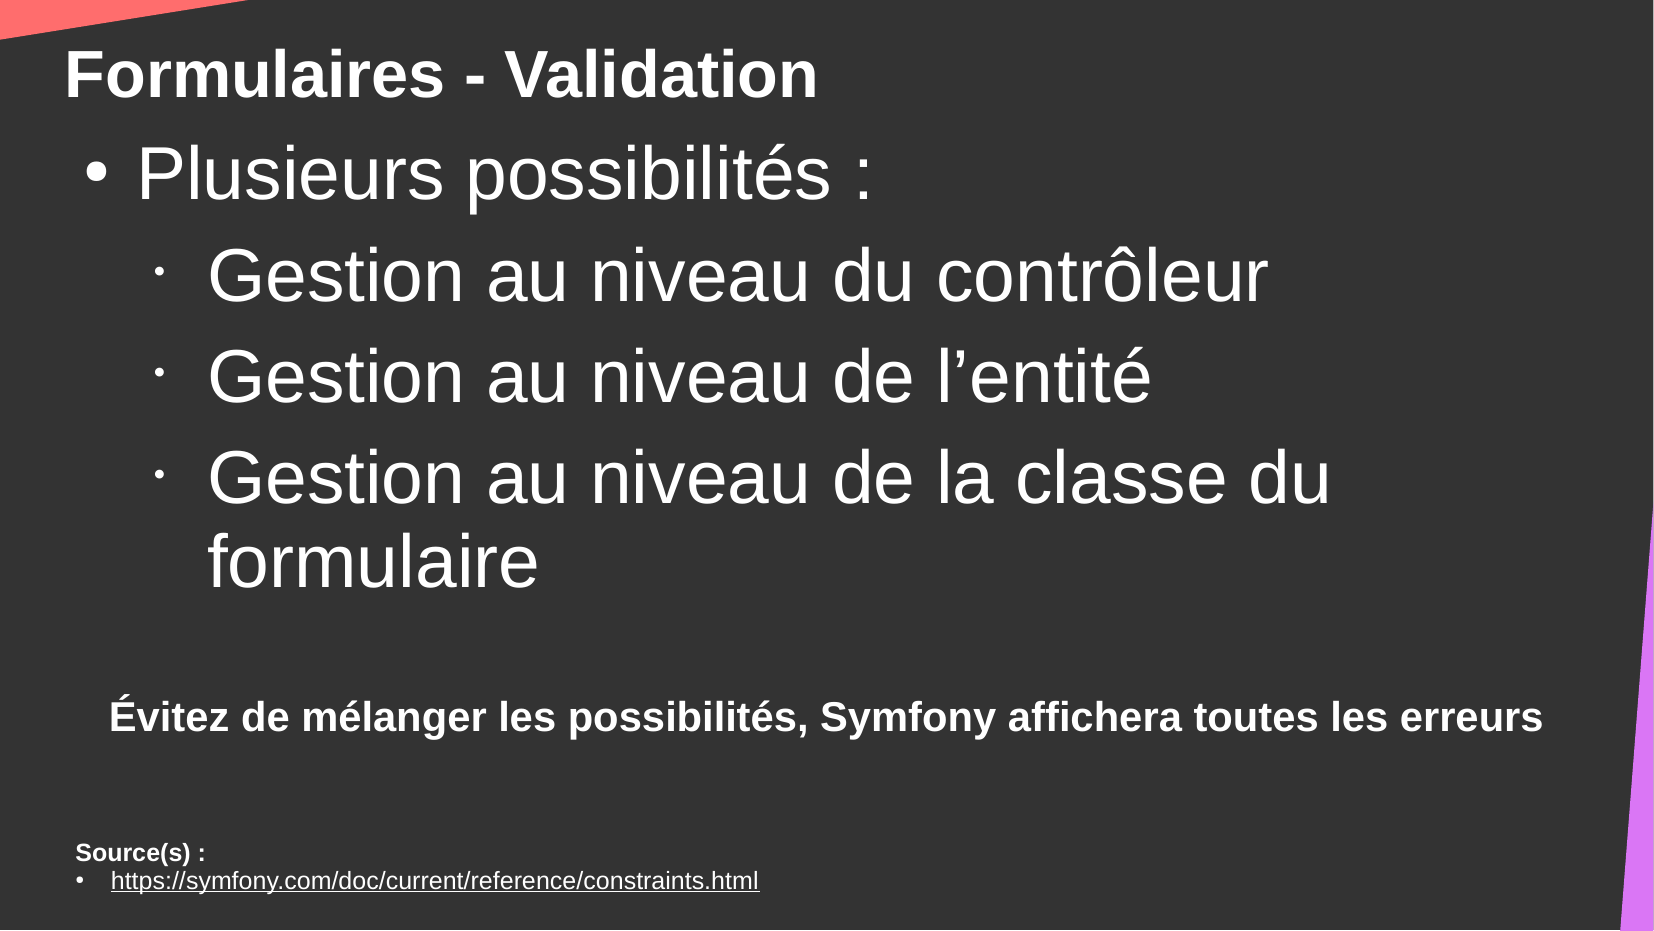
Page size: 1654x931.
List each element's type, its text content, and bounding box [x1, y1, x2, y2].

text_box [0, 0, 249, 40]
list Plusieurs possibilités : Gestion au niveau du contrôleur Gestion au niveau de l’entité Gestion au niveau de la classe du formulaire [65, 131, 1630, 662]
text_box Source(s) : https://symfony.com/doc/current/reference/constraints.html [60, 826, 1546, 903]
title Formulaires - Validation [64, 37, 1365, 113]
text_box [1620, 494, 1654, 931]
text_box Évitez de mélanger les possibilités, Symfony affichera toutes les erreurs [70, 685, 1583, 748]
